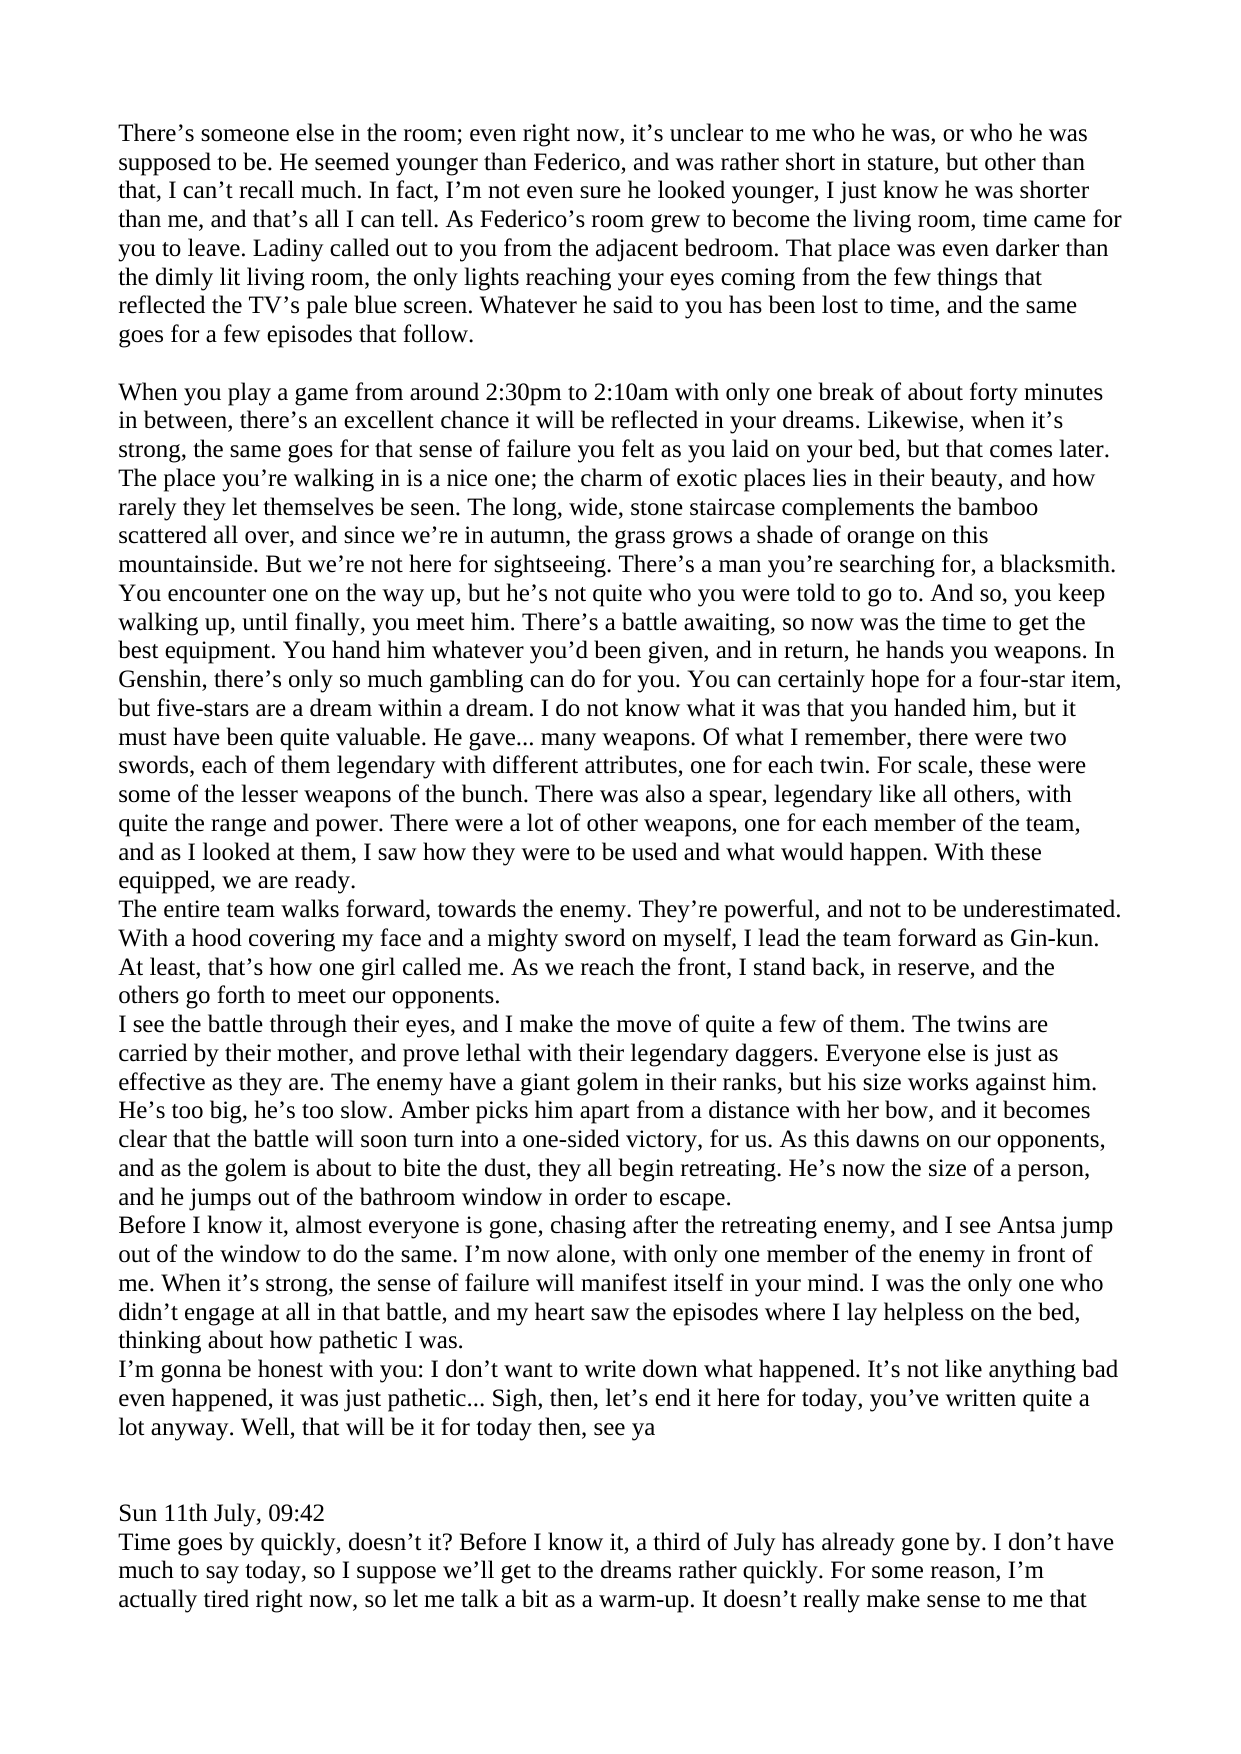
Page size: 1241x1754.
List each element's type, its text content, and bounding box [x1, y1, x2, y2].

text Sun 11th July, 09:42 [118, 1498, 1122, 1527]
text I see the battle through their eyes, and I make the move of quite a few of them. The twins are carried by their mother, and prove lethal with their legendary daggers. Everyone else is just as effective as they are. The enemy have a giant golem in their ranks, but his size works against him. He’s too big, he’s too slow. Amber picks him apart from a distance with her bow, and it becomes clear that the battle will soon turn into a one-sided victory, for us. As this dawns on our opponents, and as the golem is about to bite the dust, they all begin retreating. He’s now the size of a person, and he jumps out of the bathroom window in order to escape. [118, 1009, 1122, 1211]
text The entire team walks forward, towards the enemy. They’re powerful, and not to be underestimated. With a hood covering my face and a mighty sword on myself, I lead the team forward as Gin-kun. At least, that’s how one girl called me. As we reach the front, I stand back, in reserve, and the others go forth to meet our opponents. [118, 894, 1122, 1009]
text I’m gonna be honest with you: I don’t want to write down what happened. It’s not like anything bad even happened, it was just pathetic... Sigh, then, let’s end it here for today, you’ve written quite a lot anyway. Well, that will be it for today then, see ya [118, 1354, 1122, 1441]
text Before I know it, almost everyone is gone, chasing after the retreating enemy, and I see Antsa jump out of the window to do the same. I’m now alone, with only one member of the enemy in front of me. When it’s strong, the sense of failure will manifest itself in your mind. I was the only one who didn’t engage at all in that battle, and my heart saw the episodes where I lay helpless on the bed, thinking about how pathetic I was. [118, 1211, 1122, 1354]
text Time goes by quickly, doesn’t it? Before I know it, a third of July has already gone by. I don’t have much to say today, so I suppose we’ll get to the dreams rather quickly. For some reason, I’m actually tired right now, so let me talk a bit as a warm-up. It doesn’t really make sense to me that [118, 1527, 1122, 1613]
text When you play a game from around 2:30pm to 2:10am with only one break of about forty minutes in between, there’s an excellent chance it will be reflected in your dreams. Likewise, when it’s strong, the same goes for that sense of failure you felt as you laid on your bed, but that comes later. The place you’re walking in is a nice one; the charm of exotic places lies in their beauty, and how rarely they let themselves be seen. The long, wide, stone staircase complements the bamboo scattered all over, and since we’re in autumn, the grass grows a shade of orange on this mountainside. But we’re not here for sightseeing. There’s a man you’re searching for, a blacksmith. You encounter one on the way up, but he’s not quite who you were told to go to. And so, you keep walking up, until finally, you meet him. There’s a battle awaiting, so now was the time to get the best equipment. You hand him whatever you’d been given, and in return, he hands you weapons. In Genshin, there’s only so much gambling can do for you. You can certainly hope for a four-star item, but five-stars are a dream within a dream. I do not know what it was that you handed him, but it must have been quite valuable. He gave... many weapons. Of what I remember, there were two swords, each of them legendary with different attributes, one for each twin. For scale, these were some of the lesser weapons of the bunch. There was also a spear, legendary like all others, with quite the range and power. There were a lot of other weapons, one for each member of the team, and as I looked at them, I saw how they were to be used and what would happen. With these equipped, we are ready. [118, 377, 1122, 894]
text There’s someone else in the room; even right now, it’s unclear to me who he was, or who he was supposed to be. He seemed younger than Federico, and was rather short in stature, but other than that, I can’t recall much. In fact, I’m not even sure he looked younger, I just know he was shorter than me, and that’s all I can tell. As Federico’s room grew to become the living room, time came for you to leave. Ladiny called out to you from the adjacent bedroom. That place was even darker than the dimly lit living room, the only lights reaching your eyes coming from the few things that reflected the TV’s pale blue screen. Whatever he said to you has been lost to time, and the same goes for a few episodes that follow. [118, 118, 1122, 348]
